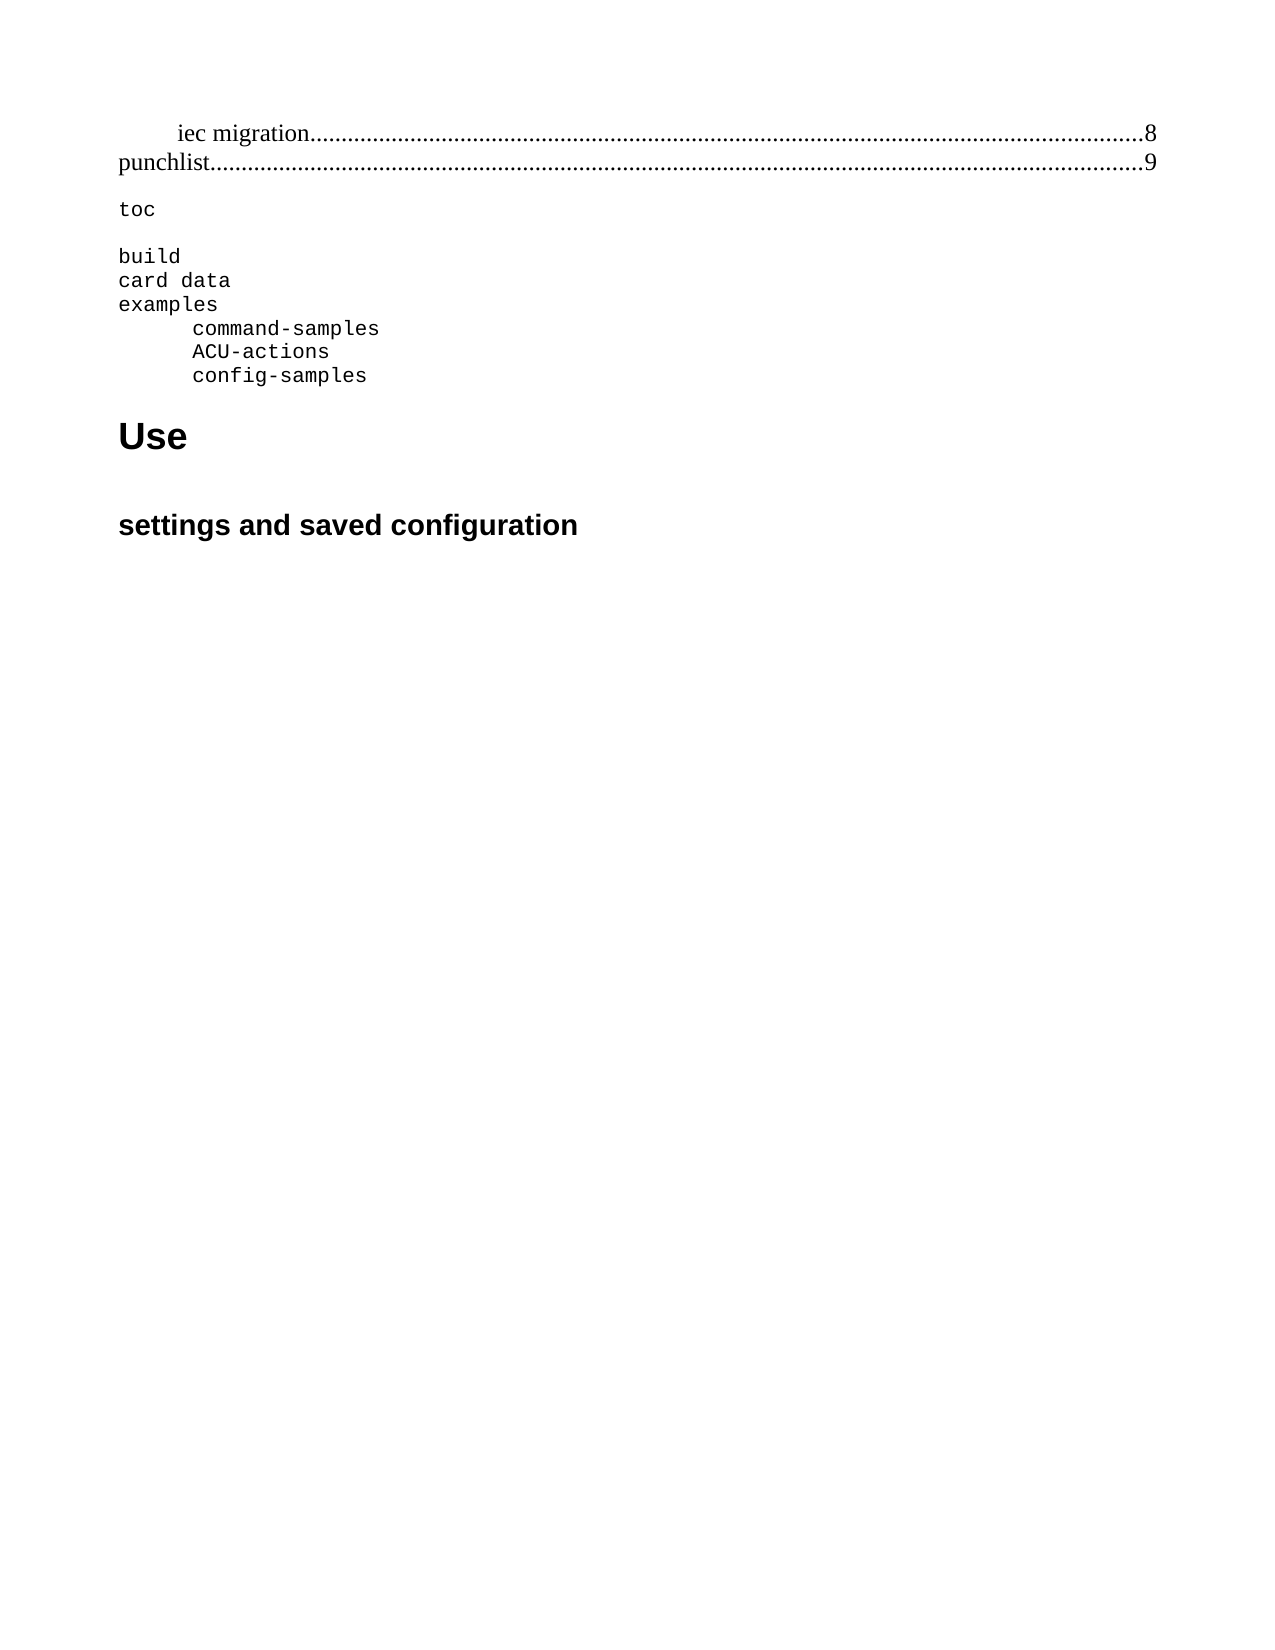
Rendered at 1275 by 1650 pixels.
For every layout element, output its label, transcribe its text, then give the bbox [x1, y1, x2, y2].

text build [118, 247, 1157, 270]
text config-samples [118, 365, 1157, 388]
text card data [118, 270, 1157, 294]
text toc [118, 199, 1157, 223]
text punchlist 9 [118, 147, 1157, 176]
subtitle Use [118, 413, 1157, 457]
text iec migration 8 [177, 118, 1157, 147]
text examples [118, 294, 1157, 317]
text ACU-actions [118, 341, 1157, 365]
text command-samples [118, 317, 1157, 341]
subtitle settings and saved configuration [118, 508, 1157, 542]
